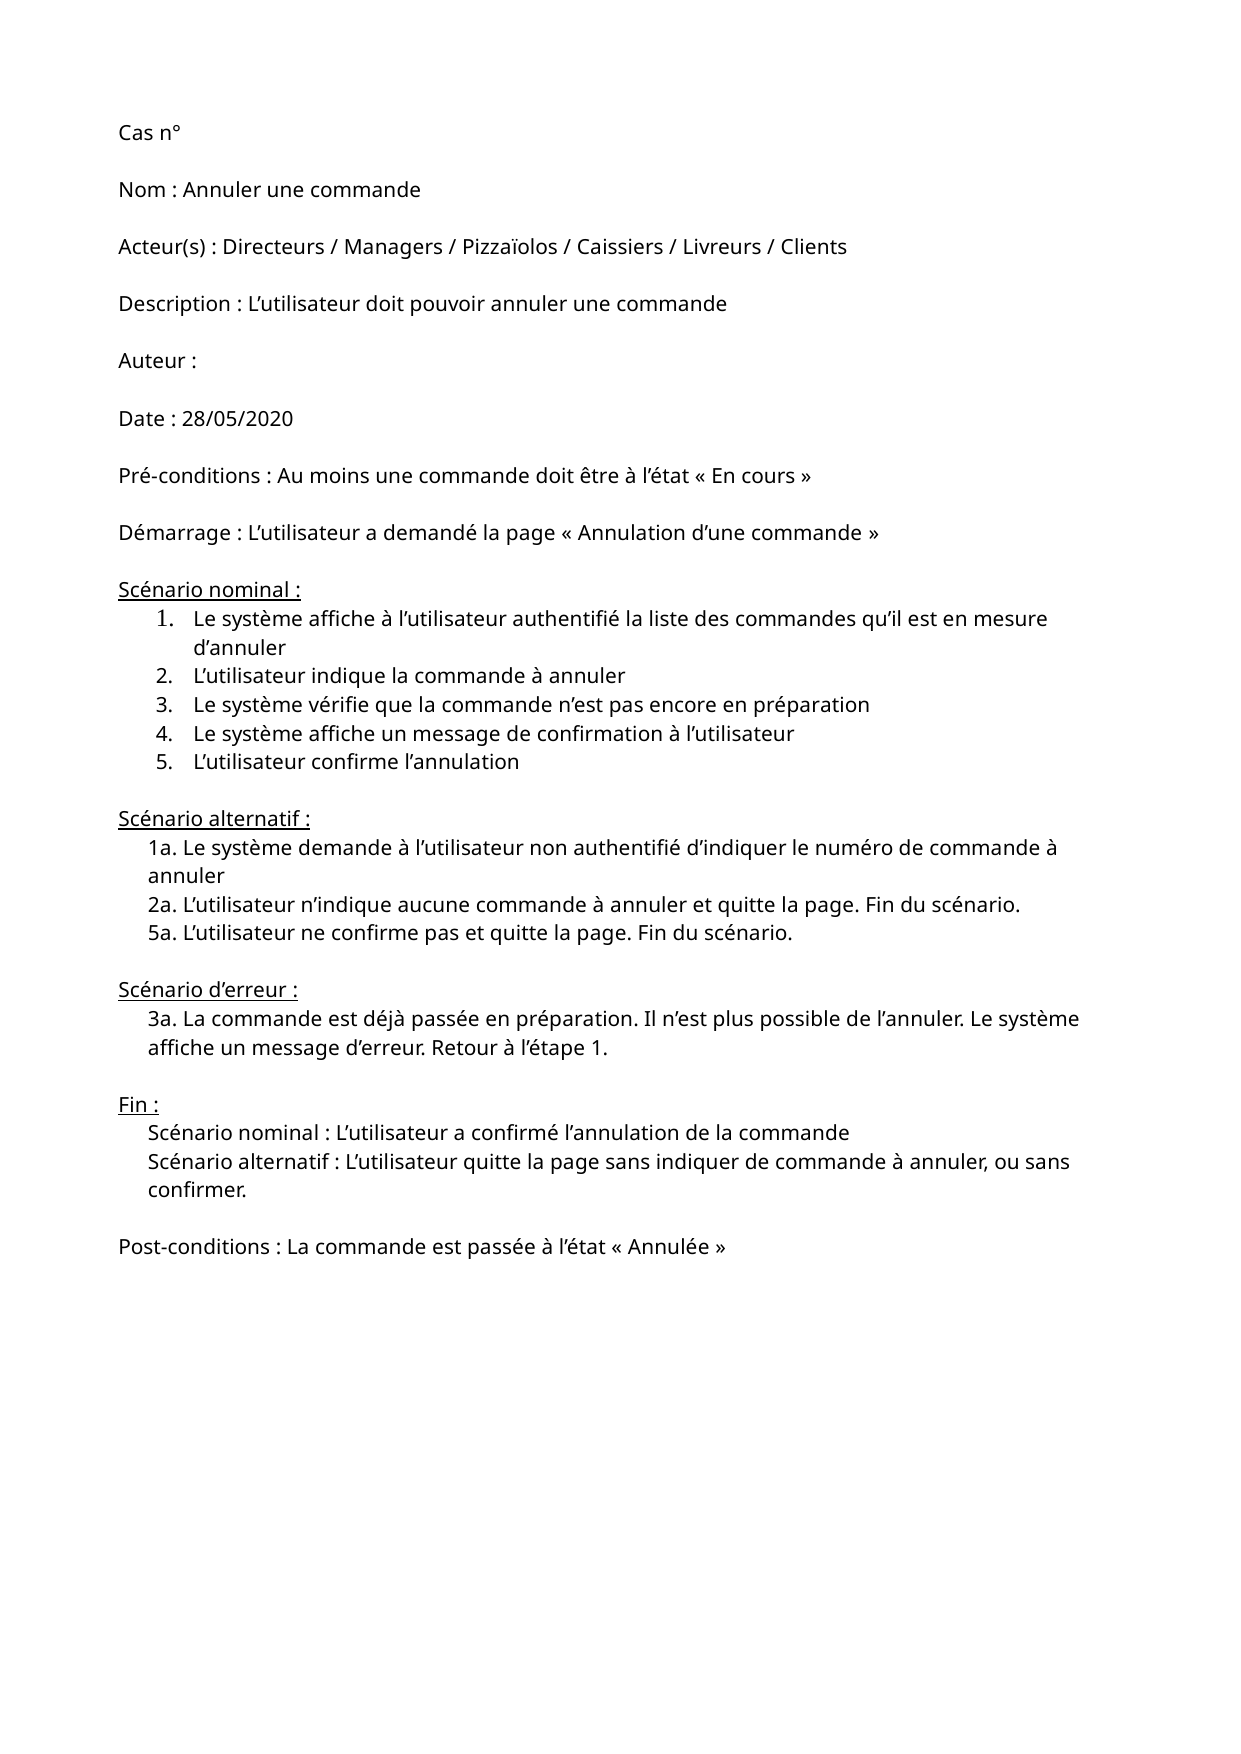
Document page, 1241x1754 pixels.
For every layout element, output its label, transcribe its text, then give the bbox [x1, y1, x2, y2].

text Scénario d’erreur : [118, 975, 1122, 1004]
text Démarrage : L’utilisateur a demandé la page « Annulation d’une commande » [118, 518, 1122, 546]
text Fin : [118, 1089, 1122, 1118]
list L’utilisateur confirme l’annulation [156, 747, 1122, 776]
text 5a. L’utilisateur ne confirme pas et quitte la page. Fin du scénario. [148, 918, 1122, 947]
text Scénario nominal : L’utilisateur a confirmé l’annulation de la commande [148, 1118, 1122, 1147]
list Le système vérifie que la commande n’est pas encore en préparation [156, 690, 1122, 718]
text Post-conditions : La commande est passée à l’état « Annulée » [118, 1232, 1122, 1261]
text Pré-conditions : Au moins une commande doit être à l’état « En cours » [118, 461, 1122, 489]
text Acteur(s) : Directeurs / Managers / Pizzaïolos / Caissiers / Livreurs / Clients [118, 232, 1122, 261]
text Cas n° [118, 118, 1122, 147]
list Le système affiche un message de confirmation à l’utilisateur [156, 718, 1122, 747]
list Le système affiche à l’utilisateur authentifié la liste des commandes qu’il est en mesure d’annuler [156, 603, 1122, 661]
text Scénario alternatif : [118, 804, 1122, 833]
text Date : 28/05/2020 [118, 403, 1122, 432]
text Description : L’utilisateur doit pouvoir annuler une commande [118, 289, 1122, 318]
text 1a. Le système demande à l’utilisateur non authentifié d’indiquer le numéro de commande à annuler [148, 833, 1122, 890]
text Auteur : [118, 346, 1122, 375]
text Scénario nominal : [118, 575, 1122, 603]
text 2a. L’utilisateur n’indique aucune commande à annuler et quitte la page. Fin du scénario. [148, 890, 1122, 918]
text Scénario alternatif : L’utilisateur quitte la page sans indiquer de commande à annuler, ou sans confirmer. [148, 1147, 1122, 1204]
text 3a. La commande est déjà passée en préparation. Il n’est plus possible de l’annuler. Le système affiche un message d’erreur. Retour à l’étape 1. [148, 1004, 1122, 1061]
list L’utilisateur indique la commande à annuler [156, 661, 1122, 690]
text Nom : Annuler une commande [118, 175, 1122, 204]
